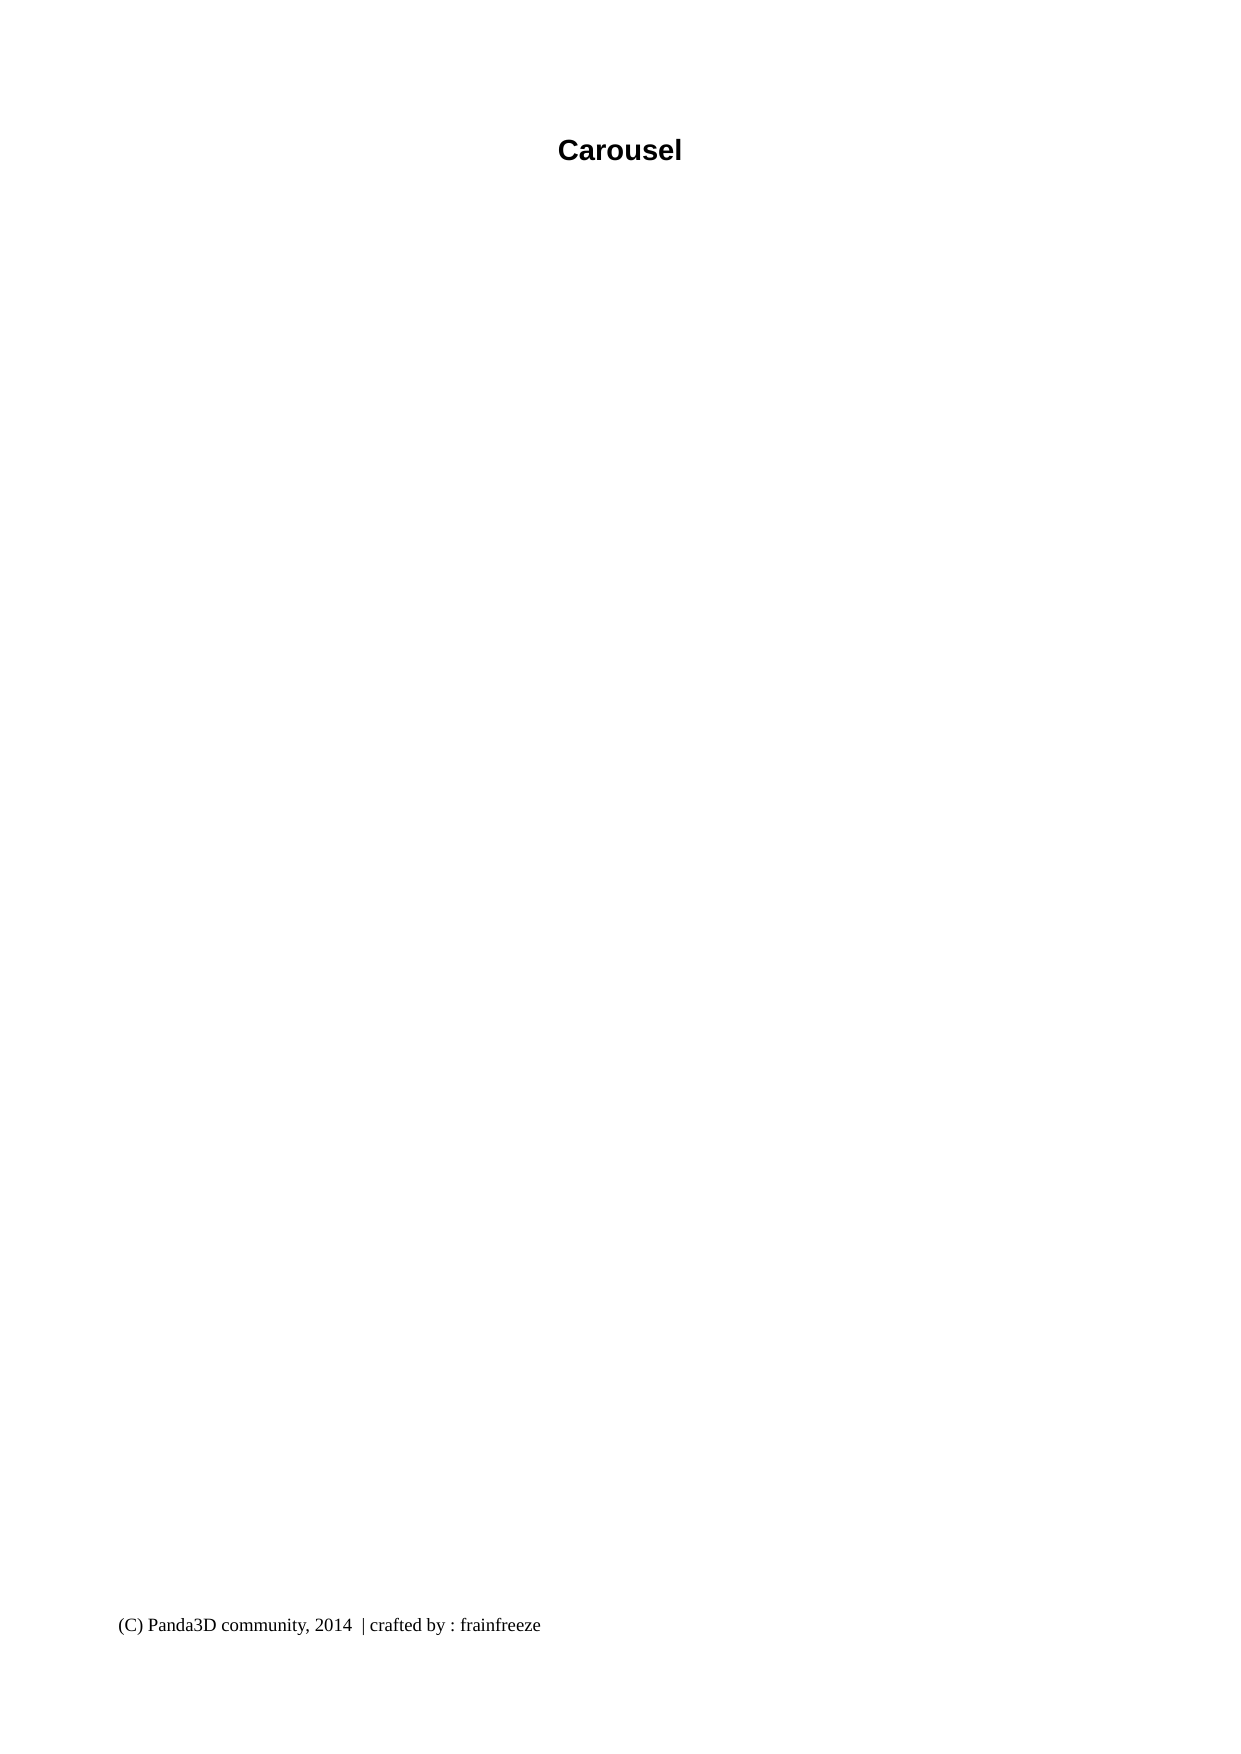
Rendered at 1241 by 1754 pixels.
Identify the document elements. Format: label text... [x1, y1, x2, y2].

subtitle Carousel [118, 133, 1122, 166]
